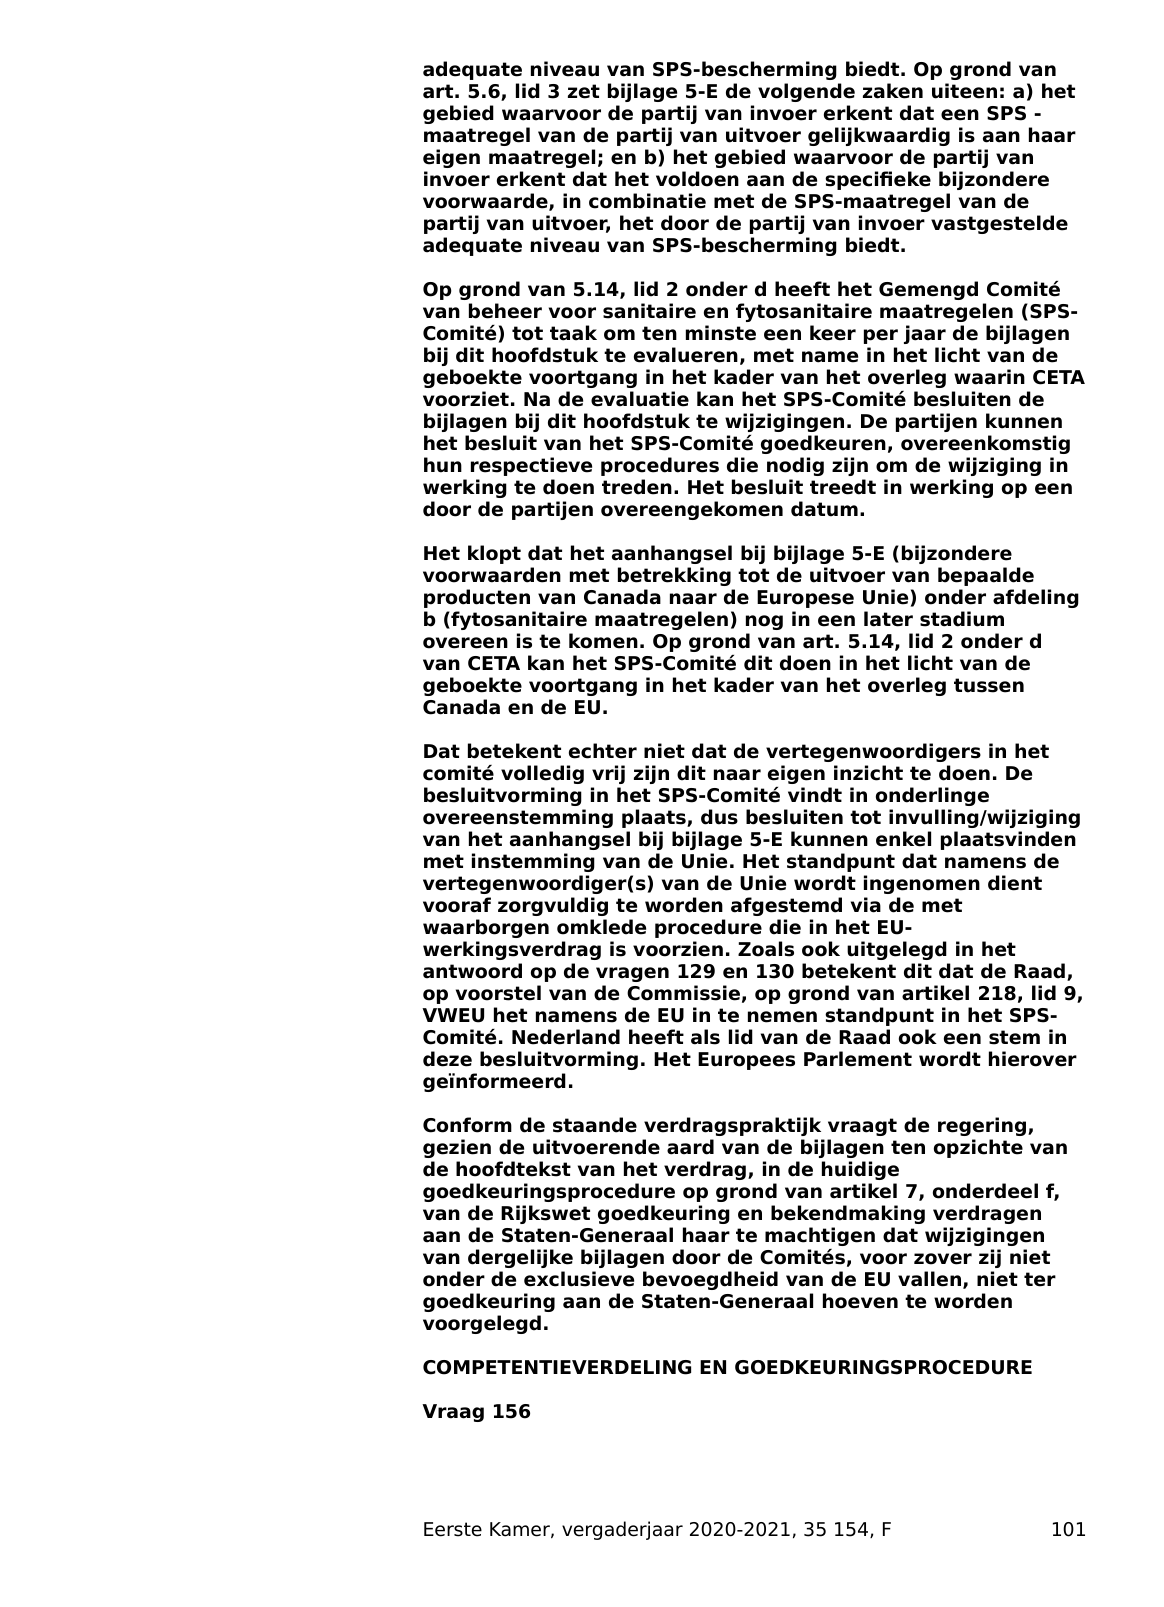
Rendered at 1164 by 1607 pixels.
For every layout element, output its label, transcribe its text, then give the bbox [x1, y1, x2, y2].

text Vraag 156 [422, 1401, 1087, 1423]
text Conform de staande verdragspraktijk vraagt de regering, gezien de uitvoerende aard van de bijlagen ten opzichte van de hoofdtekst van het verdrag, in de huidige goedkeuringsprocedure op grond van artikel 7, onderdeel f, van de Rijkswet goedkeuring en bekendmaking verdragen aan de Staten-Generaal haar te machtigen dat wijzigingen van dergelijke bijlagen door de Comités, voor zover zij niet onder de exclusieve bevoegdheid van de EU vallen, niet ter goedkeuring aan de Staten-Generaal hoeven te worden voorgelegd. [422, 1115, 1087, 1335]
subtitle COMPETENTIEVERDELING EN GOEDKEURINGSPROCEDURE [422, 1357, 1087, 1379]
text adequate niveau van SPS-bescherming biedt. Op grond van art. 5.6, lid 3 zet bijlage 5-E de volgende zaken uiteen: a) het gebied waarvoor de partij van invoer erkent dat een SPS -maatregel van de partij van uitvoer gelijkwaardig is aan haar eigen maatregel; en b) het gebied waarvoor de partij van invoer erkent dat het voldoen aan de specifieke bijzondere voorwaarde, in combinatie met de SPS-maatregel van de partij van uitvoer, het door de partij van invoer vastgestelde adequate niveau van SPS-bescherming biedt. [422, 59, 1087, 257]
text Dat betekent echter niet dat de vertegenwoordigers in het comité volledig vrij zijn dit naar eigen inzicht te doen. De besluitvorming in het SPS-Comité vindt in onderlinge overeenstemming plaats, dus besluiten tot invulling/wijziging van het aanhangsel bij bijlage 5-E kunnen enkel plaatsvinden met instemming van de Unie. Het standpunt dat namens de vertegenwoordiger(s) van de Unie wordt ingenomen dient vooraf zorgvuldig te worden afgestemd via de met waarborgen omklede procedure die in het EU-werkingsverdrag is voorzien. Zoals ook uitgelegd in het antwoord op de vragen 129 en 130 betekent dit dat de Raad, op voorstel van de Commissie, op grond van artikel 218, lid 9, VWEU het namens de EU in te nemen standpunt in het SPS-Comité. Nederland heeft als lid van de Raad ook een stem in deze besluitvorming. Het Europees Parlement wordt hierover geïnformeerd. [422, 741, 1087, 1093]
text Op grond van 5.14, lid 2 onder d heeft het Gemengd Comité van beheer voor sanitaire en fytosanitaire maatregelen (SPS-Comité) tot taak om ten minste een keer per jaar de bijlagen bij dit hoofdstuk te evalueren, met name in het licht van de geboekte voortgang in het kader van het overleg waarin CETA voorziet. Na de evaluatie kan het SPS-Comité besluiten de bijlagen bij dit hoofdstuk te wijzigingen. De partijen kunnen het besluit van het SPS-Comité goedkeuren, overeenkomstig hun respectieve procedures die nodig zijn om de wijziging in werking te doen treden. Het besluit treedt in werking op een door de partijen overeengekomen datum. [422, 279, 1087, 521]
text Het klopt dat het aanhangsel bij bijlage 5-E (bijzondere voorwaarden met betrekking tot de uitvoer van bepaalde producten van Canada naar de Europese Unie) onder afdeling b (fytosanitaire maatregelen) nog in een later stadium overeen is te komen. Op grond van art. 5.14, lid 2 onder d van CETA kan het SPS-Comité dit doen in het licht van de geboekte voortgang in het kader van het overleg tussen Canada en de EU. [422, 543, 1087, 719]
